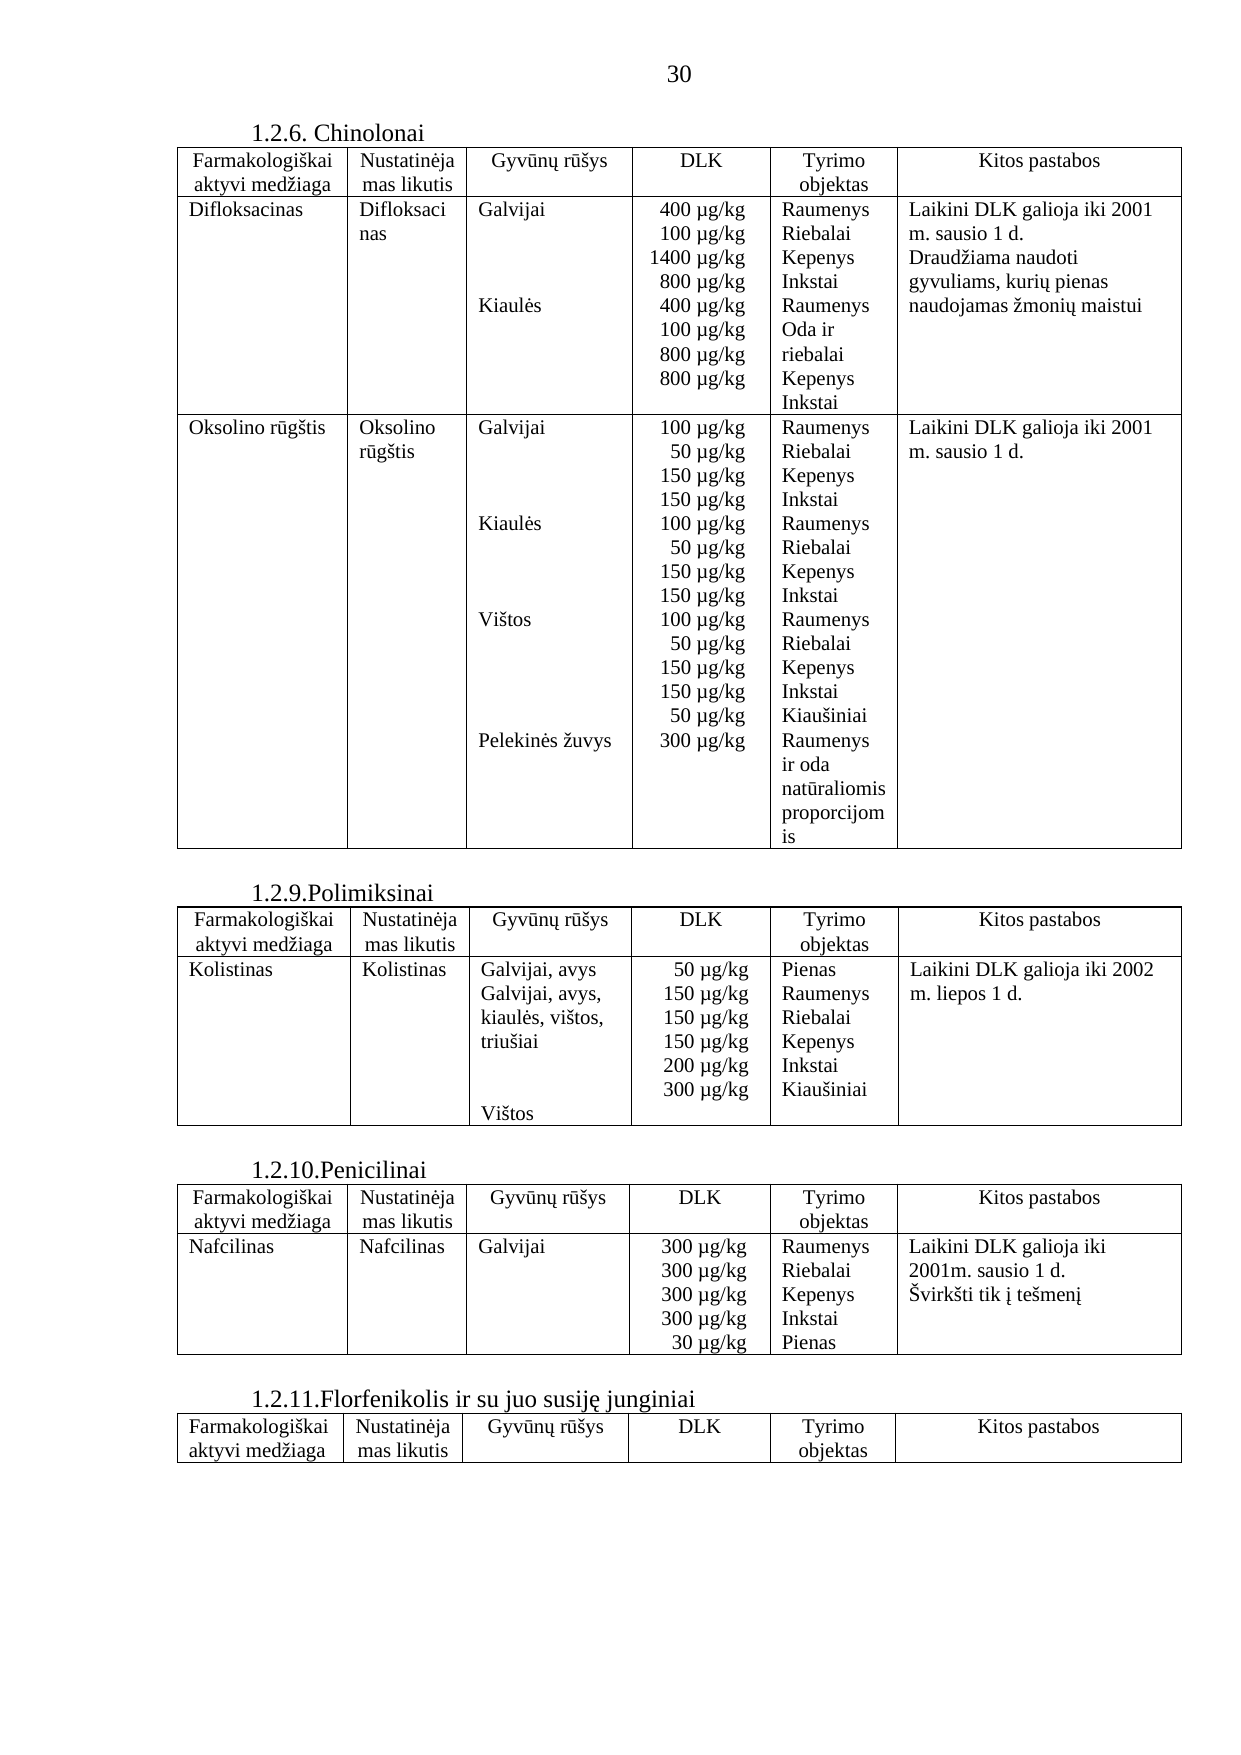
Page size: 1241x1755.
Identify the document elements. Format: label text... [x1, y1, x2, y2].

table_header Gyvūnų rūšys [467, 1185, 629, 1233]
table_cell Kolistinas [178, 957, 350, 1125]
text 1.2.9.Polimiksinai [177, 878, 1181, 906]
text 1.2.11.Florfenikolis ir su juo susiję junginiai [177, 1384, 1181, 1413]
table_cell Laikini DLK galioja iki 2001 m. sausio 1 d. Draudžiama naudoti gyvuliams, kurių pienas naudojamas žmonių maistui [898, 197, 1181, 414]
table_cell Difloksacinas [348, 197, 466, 414]
table_header Gyvūnų rūšys [467, 148, 632, 196]
table_header Kitos pastabos [899, 908, 1181, 956]
table_header Gyvūnų rūšys [463, 1414, 628, 1462]
table_cell Oksolino rūgštis [348, 415, 466, 848]
table_header Nustatinėjamas likutis [344, 1414, 462, 1462]
table_cell Galvijai Kiaulės [467, 197, 632, 414]
table_cell Laikini DLK galioja iki 2001m. sausio 1 d. Švirkšti tik į tešmenį [898, 1234, 1181, 1354]
table_header DLK [633, 148, 770, 196]
table_cell Galvijai Kiaulės Vištos Pelekinės žuvys [467, 415, 632, 848]
text 1.2.6. Chinolonai [177, 118, 1181, 147]
table_header Farmakologiškai aktyvi medžiaga [178, 1185, 347, 1233]
table_cell Nafcilinas [348, 1234, 466, 1354]
table_cell Raumenys Riebalai Kepenys Inkstai Raumenys Riebalai Kepenys Inkstai Raumenys Riebalai Kepenys Inkstai Kiaušiniai Raumenys ir oda natūraliomis proporcijomis [771, 415, 897, 848]
table_header Nustatinėjamas likutis [348, 148, 466, 196]
table_header DLK [632, 908, 770, 956]
table_header Tyrimo objektas [771, 1414, 895, 1462]
table_header Farmakologiškai aktyvi medžiaga [178, 1414, 343, 1462]
table_cell Raumenys Riebalai Kepenys Inkstai Pienas [771, 1234, 897, 1354]
table_header Tyrimo objektas [771, 1185, 897, 1233]
table_cell 50 µg/kg 150 µg/kg 150 µg/kg 150 µg/kg 200 µg/kg 300 µg/kg [632, 957, 770, 1125]
table_cell 400 µg/kg 100 µg/kg 1400 µg/kg 800 µg/kg 400 µg/kg 100 µg/kg 800 µg/kg 800 µg/kg [633, 197, 770, 414]
table_header Nustatinėjamas likutis [348, 1185, 466, 1233]
table_header Kitos pastabos [896, 1414, 1181, 1462]
table_header Farmakologiškai aktyvi medžiaga [178, 908, 350, 956]
table_cell Raumenys Riebalai Kepenys Inkstai Raumenys Oda ir riebalai Kepenys Inkstai [771, 197, 897, 414]
table_cell Oksolino rūgštis [178, 415, 347, 848]
table_header Nustatinėjamas likutis [351, 908, 469, 956]
table_cell Nafcilinas [178, 1234, 347, 1354]
table_cell Laikini DLK galioja iki 2002 m. liepos 1 d. [899, 957, 1181, 1125]
table_cell 300 µg/kg 300 µg/kg 300 µg/kg 300 µg/kg 30 µg/kg [630, 1234, 770, 1354]
text 1.2.10.Penicilinai [177, 1155, 1181, 1183]
table_cell Galvijai, avys Galvijai, avys, kiaulės, vištos, triušiai Vištos [470, 957, 631, 1125]
table_cell Galvijai [467, 1234, 629, 1354]
table_header Gyvūnų rūšys [470, 908, 631, 956]
table_cell Pienas Raumenys Riebalai Kepenys Inkstai Kiaušiniai [771, 957, 898, 1125]
table_header DLK [629, 1414, 770, 1462]
table_cell Laikini DLK galioja iki 2001 m. sausio 1 d. [898, 415, 1181, 848]
table_header Tyrimo objektas [771, 908, 898, 956]
table_cell 100 µg/kg 50 µg/kg 150 µg/kg 150 µg/kg 100 µg/kg 50 µg/kg 150 µg/kg 150 µg/kg 100 µg/kg 50 µg/kg 150 µg/kg 150 µg/kg 50 µg/kg 300 µg/kg [633, 415, 770, 848]
table_header Kitos pastabos [898, 1185, 1181, 1233]
table_cell Difloksacinas [178, 197, 347, 414]
table_header Farmakologiškai aktyvi medžiaga [178, 148, 347, 196]
table_cell Kolistinas [351, 957, 469, 1125]
table_header Tyrimo objektas [771, 148, 897, 196]
table_header DLK [630, 1185, 770, 1233]
table_header Kitos pastabos [898, 148, 1181, 196]
